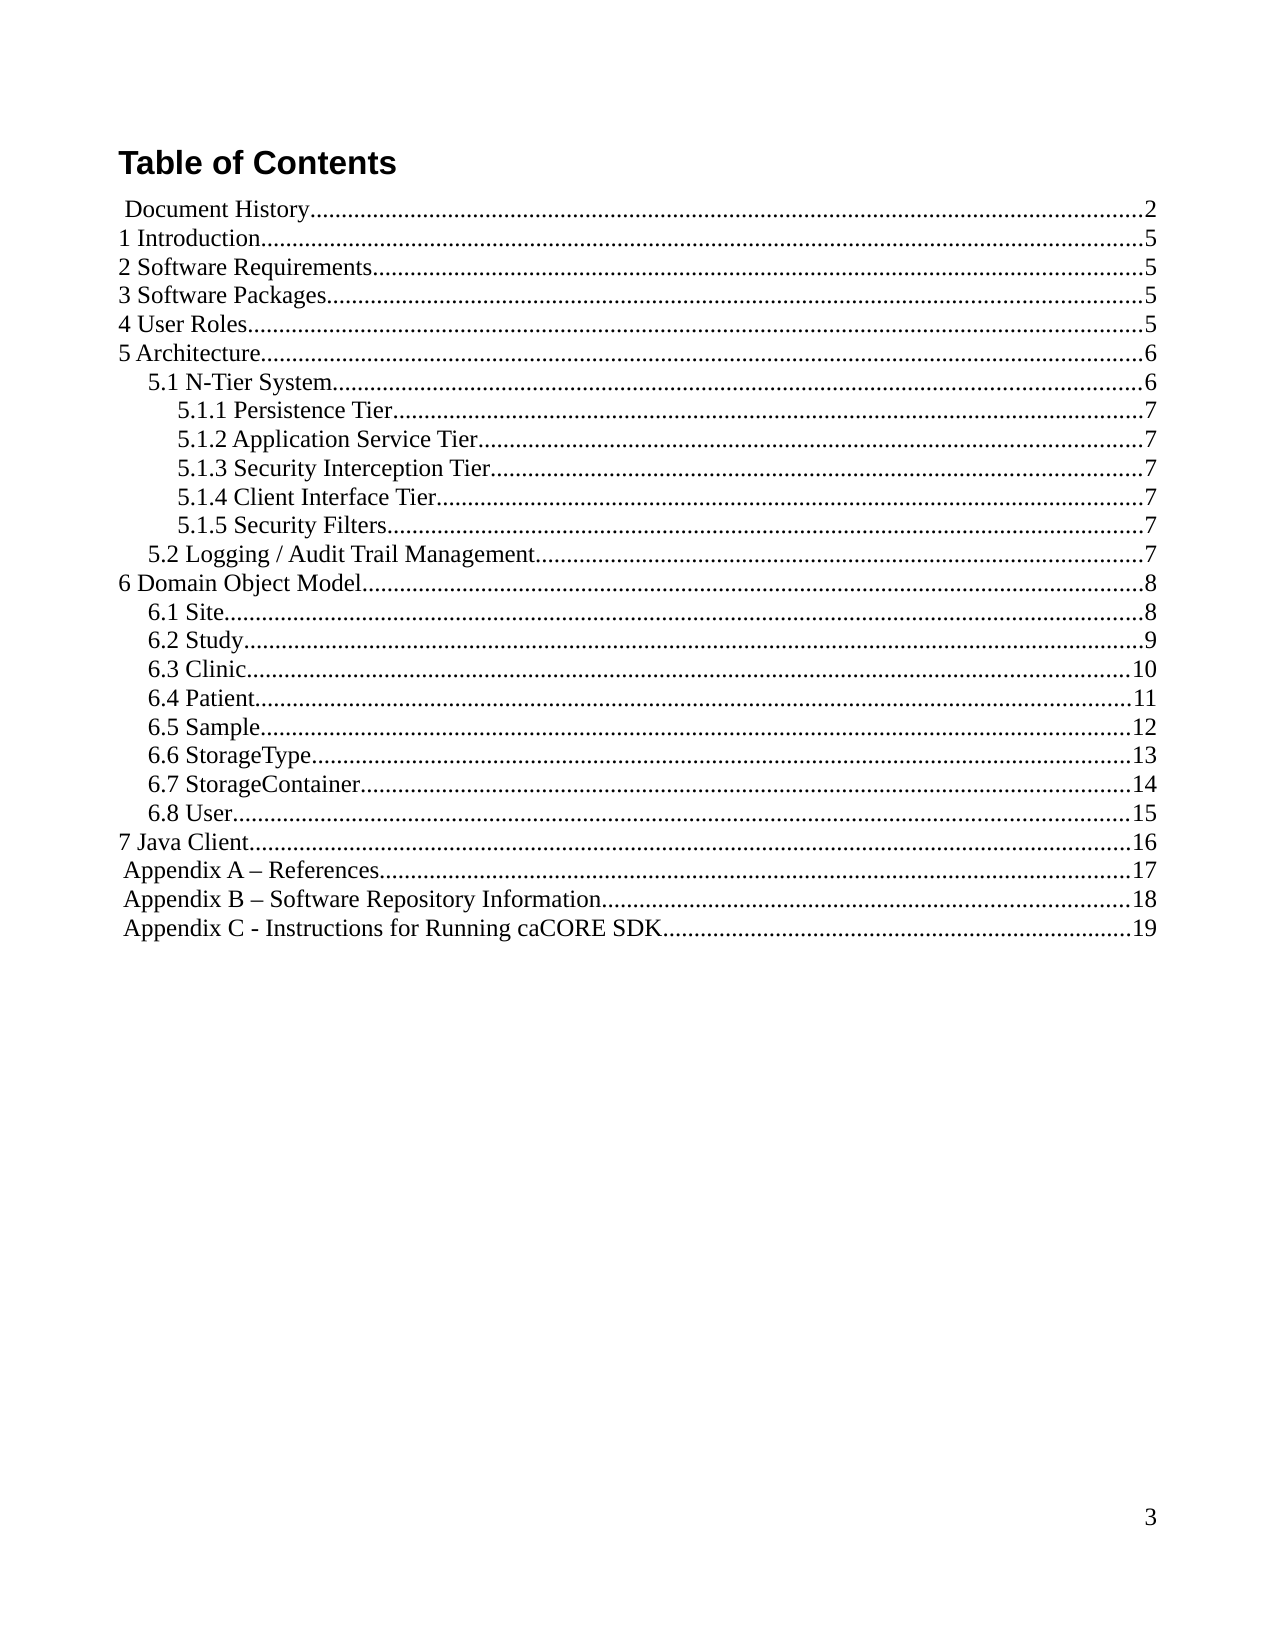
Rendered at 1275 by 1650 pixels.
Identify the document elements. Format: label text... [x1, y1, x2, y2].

text 6.8 User 15 [148, 798, 1157, 827]
text Appendix A – References 17 [118, 855, 1157, 884]
text 5.1.3 Security Interception Tier 7 [177, 453, 1157, 482]
text 5.1.2 Application Service Tier 7 [177, 424, 1157, 453]
text 6.3 Clinic 10 [148, 654, 1157, 683]
text 6.7 StorageContainer 14 [148, 769, 1157, 798]
text 6.2 Study 9 [148, 625, 1157, 654]
text 5 Architecture 6 [118, 338, 1157, 367]
text 6.6 StorageType 13 [148, 740, 1157, 769]
text 6.1 Site 8 [148, 597, 1157, 625]
text 5.1 N-Tier System 6 [148, 367, 1157, 395]
subtitle Table of Contents [118, 143, 1157, 182]
text 5.1.4 Client Interface Tier 7 [177, 482, 1157, 510]
text 6.4 Patient 11 [148, 683, 1157, 712]
text 3 Software Packages 5 [118, 280, 1157, 309]
text 5.1.5 Security Filters 7 [177, 510, 1157, 539]
text 5.1.1 Persistence Tier 7 [177, 395, 1157, 424]
text Appendix C - Instructions for Running caCORE SDK 19 [118, 913, 1157, 942]
text Appendix B – Software Repository Information 18 [118, 884, 1157, 913]
text 4 User Roles 5 [118, 309, 1157, 338]
text Document History 2 [118, 194, 1157, 223]
text 1 Introduction 5 [118, 223, 1157, 252]
text 6 Domain Object Model 8 [118, 568, 1157, 597]
text 2 Software Requirements 5 [118, 252, 1157, 280]
text 7 Java Client 16 [118, 827, 1157, 855]
text 5.2 Logging / Audit Trail Management 7 [148, 539, 1157, 568]
text 6.5 Sample 12 [148, 712, 1157, 740]
